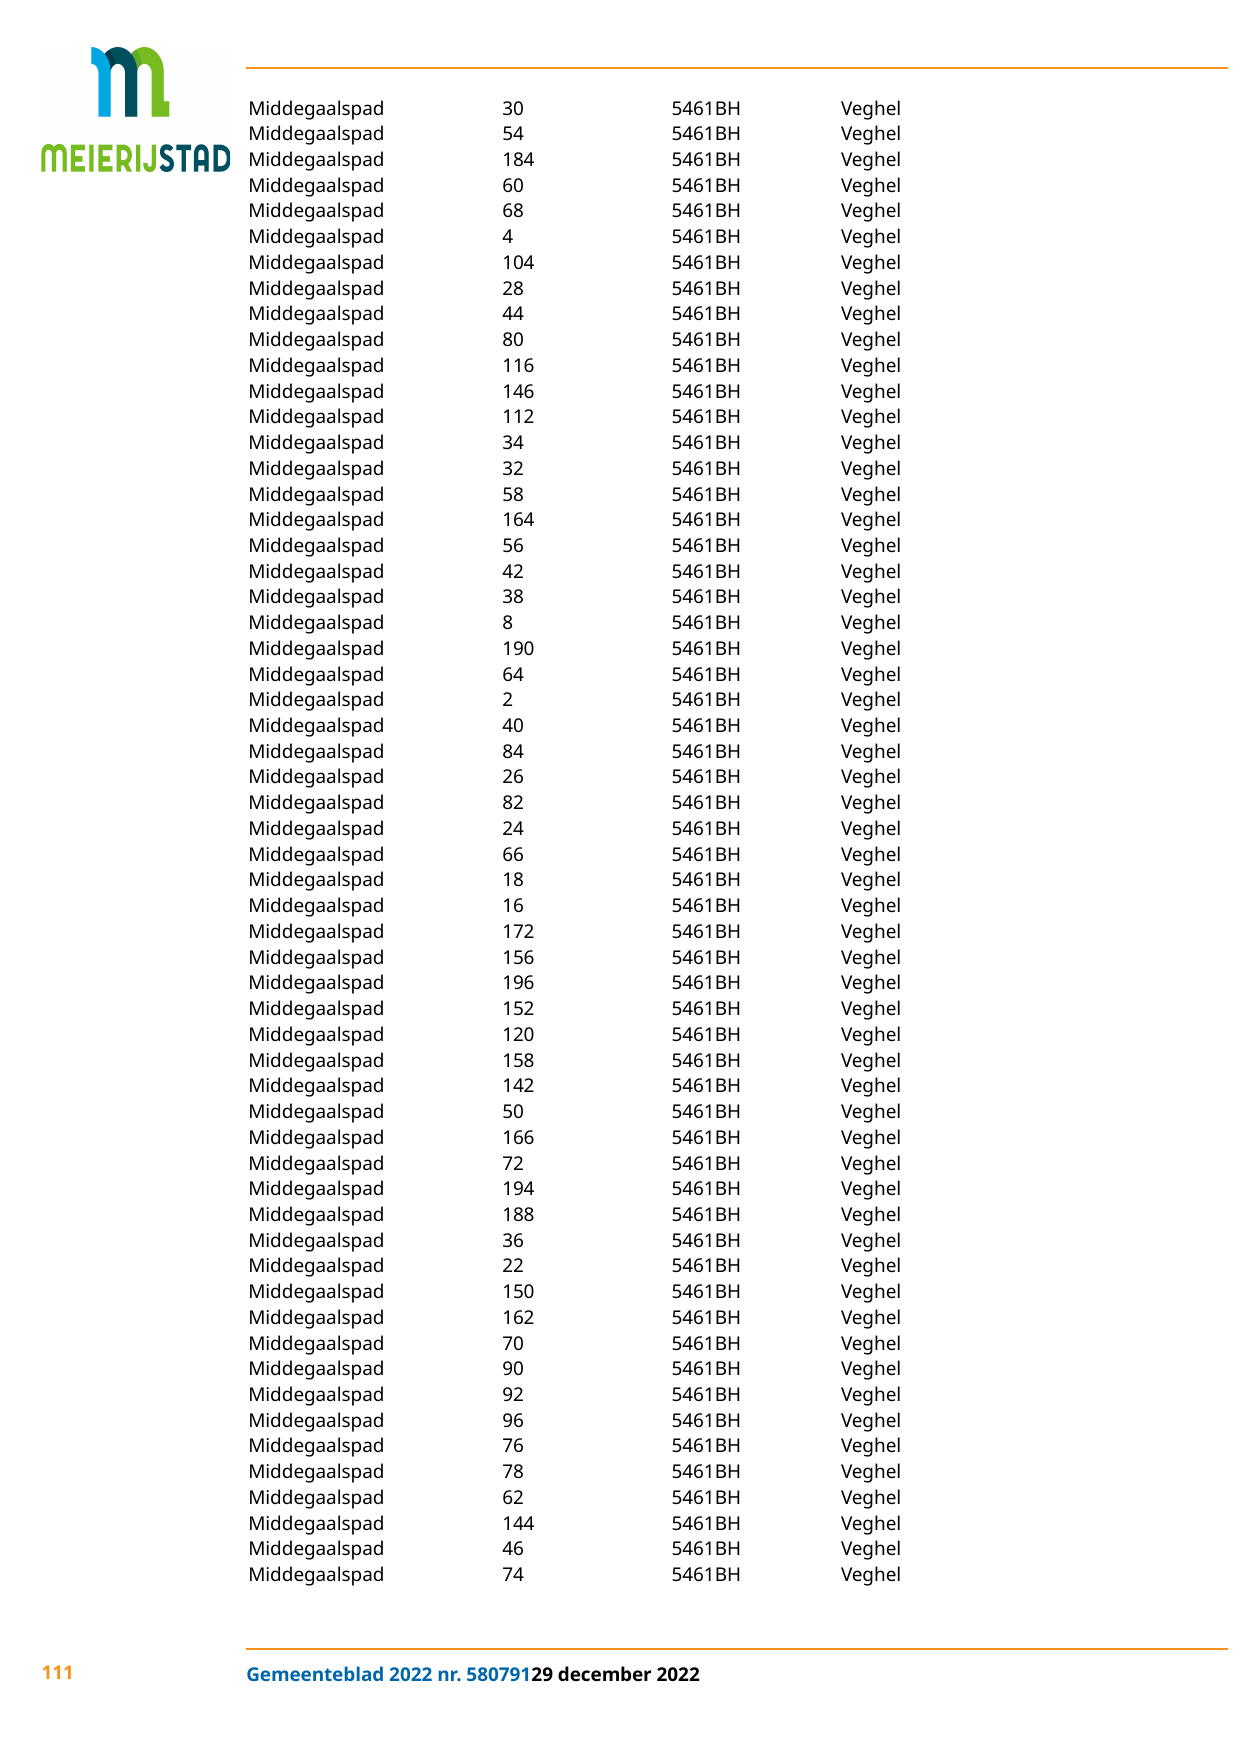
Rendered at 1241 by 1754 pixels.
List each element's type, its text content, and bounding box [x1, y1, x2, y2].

table_cell 188 [502, 1201, 587, 1227]
table_cell Middegaalspad [248, 301, 502, 326]
table_cell 70 [502, 1330, 587, 1356]
table_cell 5461BH [671, 1407, 841, 1433]
table_cell 66 [502, 841, 587, 867]
table_cell [587, 1253, 671, 1278]
table_cell [587, 172, 671, 198]
table_cell Middegaalspad [248, 378, 502, 403]
table_cell [587, 1150, 671, 1175]
table_cell Veghel [841, 506, 1066, 532]
table_cell 96 [502, 1407, 587, 1433]
table_cell Middegaalspad [248, 1047, 502, 1072]
table_cell Middegaalspad [248, 1484, 502, 1510]
table_cell 5461BH [671, 455, 841, 481]
table_cell [587, 635, 671, 661]
table_cell 5461BH [671, 1433, 841, 1458]
table_cell Veghel [841, 1175, 1066, 1201]
table_cell Veghel [841, 404, 1066, 429]
table_cell 5461BH [671, 1201, 841, 1227]
table_cell 5461BH [671, 1561, 841, 1587]
table_cell 5461BH [671, 1253, 841, 1278]
table_cell 5461BH [671, 1459, 841, 1484]
table_cell [587, 815, 671, 841]
table_cell [587, 687, 671, 712]
table_cell Veghel [841, 790, 1066, 815]
table_cell 144 [502, 1510, 587, 1536]
table_cell 5461BH [671, 1330, 841, 1356]
table_cell Middegaalspad [248, 1561, 502, 1587]
table_cell [587, 661, 671, 687]
table_cell Veghel [841, 352, 1066, 378]
table_cell Veghel [841, 301, 1066, 326]
table_cell Veghel [841, 1407, 1066, 1433]
table_cell 5461BH [671, 404, 841, 429]
table_cell [587, 481, 671, 506]
table_cell 16 [502, 893, 587, 918]
table_cell Middegaalspad [248, 1201, 502, 1227]
table_cell Veghel [841, 455, 1066, 481]
table_cell 5461BH [671, 893, 841, 918]
table_cell Middegaalspad [248, 738, 502, 764]
table_cell 5461BH [671, 764, 841, 789]
table_cell [587, 1201, 671, 1227]
table_cell 64 [502, 661, 587, 687]
table_cell 82 [502, 790, 587, 815]
table_cell [587, 558, 671, 584]
table_cell [587, 404, 671, 429]
table_cell Middegaalspad [248, 1459, 502, 1484]
table_cell 120 [502, 1021, 587, 1047]
table_cell 5461BH [671, 506, 841, 532]
table_cell [587, 378, 671, 403]
table_cell Veghel [841, 532, 1066, 558]
table_cell 68 [502, 198, 587, 223]
table_cell Middegaalspad [248, 1098, 502, 1124]
table_cell [587, 532, 671, 558]
table_cell Veghel [841, 584, 1066, 609]
table_cell [587, 584, 671, 609]
table_cell Veghel [841, 970, 1066, 995]
table_cell 5461BH [671, 790, 841, 815]
table_cell Veghel [841, 944, 1066, 969]
table_cell Veghel [841, 1124, 1066, 1150]
table_cell Middegaalspad [248, 1021, 502, 1047]
table_cell [587, 1433, 671, 1458]
table_cell [587, 455, 671, 481]
table_cell 5461BH [671, 635, 841, 661]
table_cell [587, 121, 671, 146]
table_cell 5461BH [671, 1175, 841, 1201]
table_cell Veghel [841, 249, 1066, 275]
table_cell [587, 1124, 671, 1150]
table_cell Middegaalspad [248, 1304, 502, 1330]
table_cell Middegaalspad [248, 558, 502, 584]
table_cell 5461BH [671, 121, 841, 146]
table_cell Middegaalspad [248, 995, 502, 1021]
table_cell Veghel [841, 198, 1066, 223]
table_cell 164 [502, 506, 587, 532]
table_cell Middegaalspad [248, 1330, 502, 1356]
table_cell Veghel [841, 1433, 1066, 1458]
table_cell Veghel [841, 1536, 1066, 1561]
table_cell Veghel [841, 918, 1066, 944]
table_cell [587, 893, 671, 918]
table_cell 5461BH [671, 1098, 841, 1124]
table_cell Middegaalspad [248, 172, 502, 198]
table_cell Veghel [841, 1253, 1066, 1278]
table_cell Veghel [841, 1561, 1066, 1587]
table_cell 30 [502, 95, 587, 121]
table_cell Middegaalspad [248, 1227, 502, 1253]
table_cell Veghel [841, 635, 1066, 661]
table_cell Middegaalspad [248, 815, 502, 841]
table_cell 5461BH [671, 558, 841, 584]
table_cell Veghel [841, 275, 1066, 301]
table_cell 5461BH [671, 326, 841, 352]
table_cell 38 [502, 584, 587, 609]
table_cell 40 [502, 712, 587, 738]
table_cell 5461BH [671, 1047, 841, 1072]
table_cell 46 [502, 1536, 587, 1561]
table_cell Veghel [841, 1047, 1066, 1072]
table_cell [587, 301, 671, 326]
table_cell 54 [502, 121, 587, 146]
table_cell Veghel [841, 326, 1066, 352]
table_cell [587, 995, 671, 1021]
table_cell Middegaalspad [248, 970, 502, 995]
table_cell Veghel [841, 867, 1066, 892]
table_cell 5461BH [671, 1073, 841, 1098]
table_cell Middegaalspad [248, 121, 502, 146]
table_cell 60 [502, 172, 587, 198]
table_cell 2 [502, 687, 587, 712]
table_cell Middegaalspad [248, 1407, 502, 1433]
table_cell Veghel [841, 121, 1066, 146]
table_cell 5461BH [671, 1021, 841, 1047]
table_cell [587, 841, 671, 867]
table_cell Middegaalspad [248, 404, 502, 429]
table_cell [587, 1381, 671, 1407]
table_cell Veghel [841, 1356, 1066, 1381]
table_cell Middegaalspad [248, 1356, 502, 1381]
table_cell 196 [502, 970, 587, 995]
table_cell 22 [502, 1253, 587, 1278]
table_cell Veghel [841, 815, 1066, 841]
table_cell [587, 1330, 671, 1356]
table_cell 5461BH [671, 1304, 841, 1330]
table_cell Middegaalspad [248, 1536, 502, 1561]
table_cell 72 [502, 1150, 587, 1175]
table_cell 5461BH [671, 970, 841, 995]
table_cell [587, 1175, 671, 1201]
table_cell 5461BH [671, 1124, 841, 1150]
table_cell Veghel [841, 1304, 1066, 1330]
table_cell [587, 1227, 671, 1253]
table_cell 5461BH [671, 738, 841, 764]
table_cell [587, 224, 671, 249]
table_cell Veghel [841, 1201, 1066, 1227]
table_cell Veghel [841, 146, 1066, 172]
table_cell [587, 1278, 671, 1304]
table_cell Middegaalspad [248, 532, 502, 558]
table_cell 146 [502, 378, 587, 403]
table_cell 150 [502, 1278, 587, 1304]
table_cell 5461BH [671, 1227, 841, 1253]
table_cell [587, 970, 671, 995]
table_cell Middegaalspad [248, 1433, 502, 1458]
table_cell Middegaalspad [248, 764, 502, 789]
table_cell Veghel [841, 841, 1066, 867]
table_cell 5461BH [671, 481, 841, 506]
table_cell [587, 146, 671, 172]
table_cell Veghel [841, 712, 1066, 738]
table_cell 5461BH [671, 224, 841, 249]
table_cell 5461BH [671, 352, 841, 378]
table_cell [587, 1510, 671, 1536]
table_cell Veghel [841, 1330, 1066, 1356]
table_cell 5461BH [671, 1536, 841, 1561]
table_cell 5461BH [671, 918, 841, 944]
table_cell 5461BH [671, 1381, 841, 1407]
table_cell [587, 1356, 671, 1381]
table_cell 36 [502, 1227, 587, 1253]
table_cell Middegaalspad [248, 198, 502, 223]
table_cell [587, 764, 671, 789]
table_cell Middegaalspad [248, 352, 502, 378]
table_cell [587, 506, 671, 532]
table_cell Veghel [841, 558, 1066, 584]
table_cell 8 [502, 609, 587, 635]
table_cell Veghel [841, 687, 1066, 712]
table_cell 5461BH [671, 95, 841, 121]
table_cell 156 [502, 944, 587, 969]
table_cell Middegaalspad [248, 918, 502, 944]
table_cell 92 [502, 1381, 587, 1407]
table_cell 104 [502, 249, 587, 275]
table_cell Veghel [841, 893, 1066, 918]
table_cell 158 [502, 1047, 587, 1072]
table_cell 5461BH [671, 661, 841, 687]
table_cell Middegaalspad [248, 1278, 502, 1304]
table_cell Middegaalspad [248, 506, 502, 532]
table_cell 152 [502, 995, 587, 1021]
table_cell [587, 249, 671, 275]
table_cell [587, 198, 671, 223]
table_cell 190 [502, 635, 587, 661]
table_cell Middegaalspad [248, 687, 502, 712]
table_cell Veghel [841, 609, 1066, 635]
table_cell 5461BH [671, 815, 841, 841]
table_cell 162 [502, 1304, 587, 1330]
table_cell Veghel [841, 1510, 1066, 1536]
table_cell Veghel [841, 172, 1066, 198]
table_cell 5461BH [671, 1484, 841, 1510]
table_cell Veghel [841, 764, 1066, 789]
table_cell 5461BH [671, 841, 841, 867]
table_cell Veghel [841, 1278, 1066, 1304]
table_cell [587, 944, 671, 969]
table_cell 5461BH [671, 1356, 841, 1381]
table_cell Middegaalspad [248, 481, 502, 506]
table_cell Middegaalspad [248, 326, 502, 352]
table_cell 5461BH [671, 609, 841, 635]
picture [41, 47, 231, 172]
table_cell 50 [502, 1098, 587, 1124]
table_cell [587, 1021, 671, 1047]
table_cell [587, 1561, 671, 1587]
table_cell 42 [502, 558, 587, 584]
table_cell Middegaalspad [248, 275, 502, 301]
table_cell Middegaalspad [248, 249, 502, 275]
table_cell Middegaalspad [248, 893, 502, 918]
table_cell Veghel [841, 1459, 1066, 1484]
table_cell 5461BH [671, 1510, 841, 1536]
table_cell [587, 712, 671, 738]
table_cell Middegaalspad [248, 146, 502, 172]
table_cell 90 [502, 1356, 587, 1381]
table_cell [587, 429, 671, 455]
table_cell 44 [502, 301, 587, 326]
table_cell 74 [502, 1561, 587, 1587]
table_cell Veghel [841, 1098, 1066, 1124]
table_cell [587, 1484, 671, 1510]
table_cell 112 [502, 404, 587, 429]
table_cell [587, 1304, 671, 1330]
table_cell Middegaalspad [248, 1073, 502, 1098]
table_cell 5461BH [671, 378, 841, 403]
table_cell 62 [502, 1484, 587, 1510]
table_cell 84 [502, 738, 587, 764]
table_cell Middegaalspad [248, 1150, 502, 1175]
table_cell 5461BH [671, 172, 841, 198]
table_cell Middegaalspad [248, 1381, 502, 1407]
table_cell 4 [502, 224, 587, 249]
table_cell [587, 1047, 671, 1072]
table_cell 80 [502, 326, 587, 352]
table_cell Veghel [841, 1073, 1066, 1098]
table_cell 5461BH [671, 249, 841, 275]
table_cell Veghel [841, 1150, 1066, 1175]
table_cell Middegaalspad [248, 944, 502, 969]
table_cell Middegaalspad [248, 841, 502, 867]
table_cell [587, 1407, 671, 1433]
table_cell 28 [502, 275, 587, 301]
table_cell Veghel [841, 481, 1066, 506]
table_cell [587, 867, 671, 892]
table_cell 5461BH [671, 944, 841, 969]
table_cell 5461BH [671, 198, 841, 223]
table_cell 76 [502, 1433, 587, 1458]
table_cell Veghel [841, 95, 1066, 121]
table_cell Middegaalspad [248, 429, 502, 455]
table_cell Veghel [841, 429, 1066, 455]
table_cell 34 [502, 429, 587, 455]
table_cell Middegaalspad [248, 867, 502, 892]
table_cell Middegaalspad [248, 95, 502, 121]
table_cell [587, 918, 671, 944]
table_cell 5461BH [671, 532, 841, 558]
table_cell [587, 326, 671, 352]
table_cell [587, 790, 671, 815]
table_cell Veghel [841, 661, 1066, 687]
table_cell 5461BH [671, 146, 841, 172]
table_cell Veghel [841, 738, 1066, 764]
table_cell 5461BH [671, 712, 841, 738]
table_cell Veghel [841, 224, 1066, 249]
table_cell Veghel [841, 995, 1066, 1021]
table_cell [587, 1459, 671, 1484]
table_cell 5461BH [671, 584, 841, 609]
table_cell 5461BH [671, 301, 841, 326]
table_cell Middegaalspad [248, 455, 502, 481]
table_cell 58 [502, 481, 587, 506]
table_cell Veghel [841, 1484, 1066, 1510]
table_cell 116 [502, 352, 587, 378]
table_cell Middegaalspad [248, 1124, 502, 1150]
table_cell Veghel [841, 1227, 1066, 1253]
table_cell [587, 95, 671, 121]
table_cell 166 [502, 1124, 587, 1150]
table_cell Middegaalspad [248, 224, 502, 249]
table_cell 78 [502, 1459, 587, 1484]
table_cell 5461BH [671, 1278, 841, 1304]
table_cell 5461BH [671, 995, 841, 1021]
table_cell [587, 1073, 671, 1098]
table_cell Middegaalspad [248, 661, 502, 687]
table_cell Middegaalspad [248, 609, 502, 635]
table_cell Middegaalspad [248, 1253, 502, 1278]
table_cell [587, 275, 671, 301]
table_cell 32 [502, 455, 587, 481]
table_cell Middegaalspad [248, 635, 502, 661]
table_cell Middegaalspad [248, 1510, 502, 1536]
table_cell Middegaalspad [248, 1175, 502, 1201]
table_cell [587, 738, 671, 764]
table_cell 56 [502, 532, 587, 558]
table_cell 18 [502, 867, 587, 892]
table_cell Middegaalspad [248, 712, 502, 738]
table_cell 5461BH [671, 275, 841, 301]
table_cell 5461BH [671, 867, 841, 892]
table_cell [587, 1098, 671, 1124]
table_cell Veghel [841, 1021, 1066, 1047]
table_cell Middegaalspad [248, 584, 502, 609]
table_cell 142 [502, 1073, 587, 1098]
table_cell 5461BH [671, 687, 841, 712]
table_cell 184 [502, 146, 587, 172]
table_cell [587, 609, 671, 635]
table_cell Veghel [841, 378, 1066, 403]
table_cell 5461BH [671, 429, 841, 455]
table_cell Middegaalspad [248, 790, 502, 815]
table_cell 24 [502, 815, 587, 841]
table_cell [587, 1536, 671, 1561]
table_cell 194 [502, 1175, 587, 1201]
table_cell 26 [502, 764, 587, 789]
table_cell [587, 352, 671, 378]
table_cell 172 [502, 918, 587, 944]
table_cell 5461BH [671, 1150, 841, 1175]
table_cell Veghel [841, 1381, 1066, 1407]
